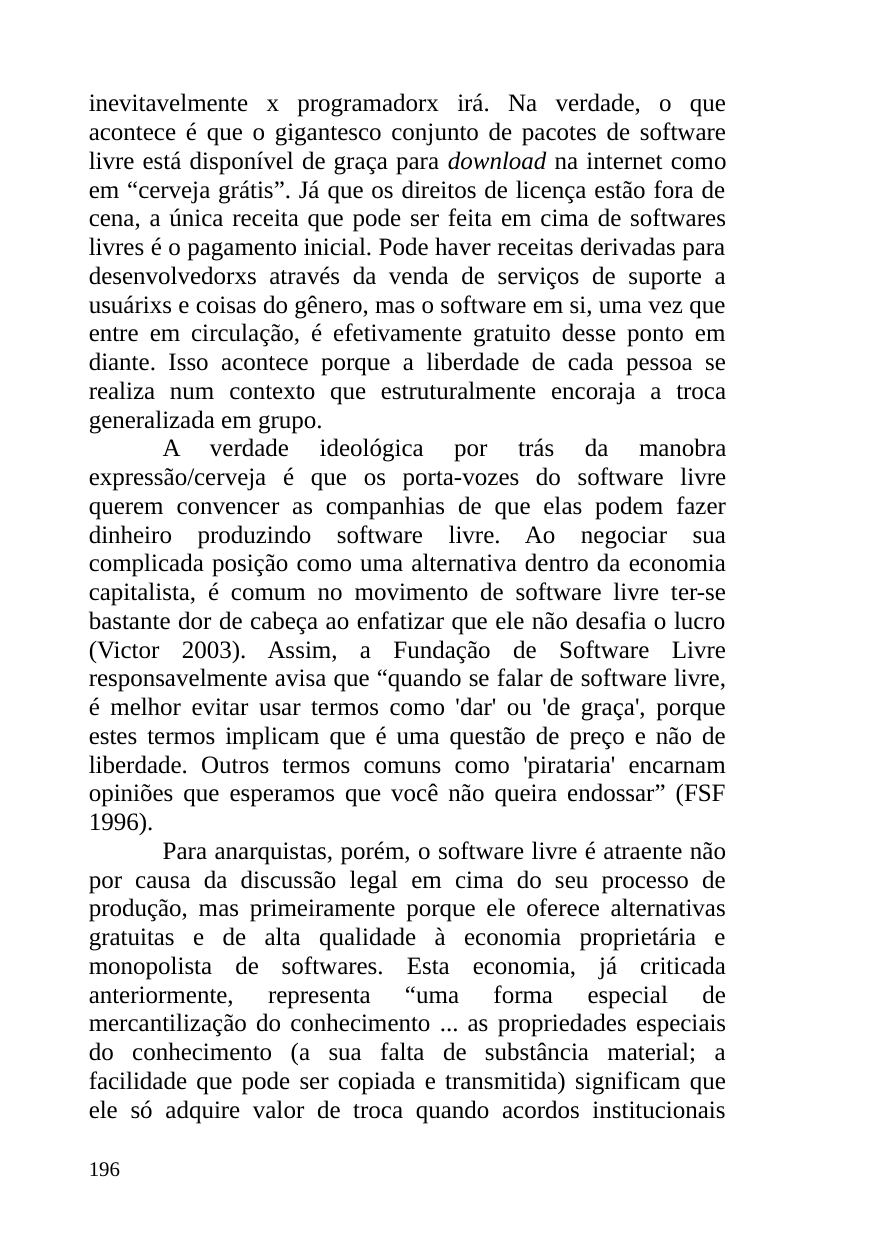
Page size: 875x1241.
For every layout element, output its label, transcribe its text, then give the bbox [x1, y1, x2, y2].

text inevitavelmente x programadorx irá. Na verdade, o que acontece é que o gigantesco conjunto de pacotes de software livre está disponível de graça para download na internet como em “cerveja grátis”. Já que os direitos de licença estão fora de cena, a única receita que pode ser feita em cima de softwares livres é o pagamento inicial. Pode haver receitas derivadas para desenvolvedorxs através da venda de serviços de suporte a usuárixs e coisas do gênero, mas o software em si, uma vez que entre em circulação, é efetivamente gratuito desse ponto em diante. Isso acontece porque a liberdade de cada pessoa se realiza num contexto que estruturalmente encoraja a troca generalizada em grupo. [88, 88, 726, 433]
text A verdade ideológica por trás da manobra expressão/cerveja é que os porta-vozes do software livre querem convencer as companhias de que elas podem fazer dinheiro produzindo software livre. Ao negociar sua complicada posição como uma alternativa dentro da economia capitalista, é comum no movimento de software livre ter-se bastante dor de cabeça ao enfatizar que ele não desafia o lucro (Victor 2003). Assim, a Fundação de Software Livre responsavelmente avisa que “quando se falar de software livre, é melhor evitar usar termos como 'dar' ou 'de graça', porque estes termos implicam que é uma questão de preço e não de liberdade. Outros termos comuns como 'pirataria' encarnam opiniões que esperamos que você não queira endossar” (FSF 1996). [88, 433, 726, 836]
text Para anarquistas, porém, o software livre é atraente não por causa da discussão legal em cima do seu processo de produção, mas primeiramente porque ele oferece alternativas gratuitas e de alta qualidade à economia proprietária e monopolista de softwares. Esta economia, já criticada anteriormente, representa “uma forma especial de mercantilização do conhecimento ... as propriedades especiais do conhecimento (a sua falta de substância material; a facilidade que pode ser copiada e transmitida) significam que ele só adquire valor de troca quando acordos institucionais [88, 836, 726, 1123]
